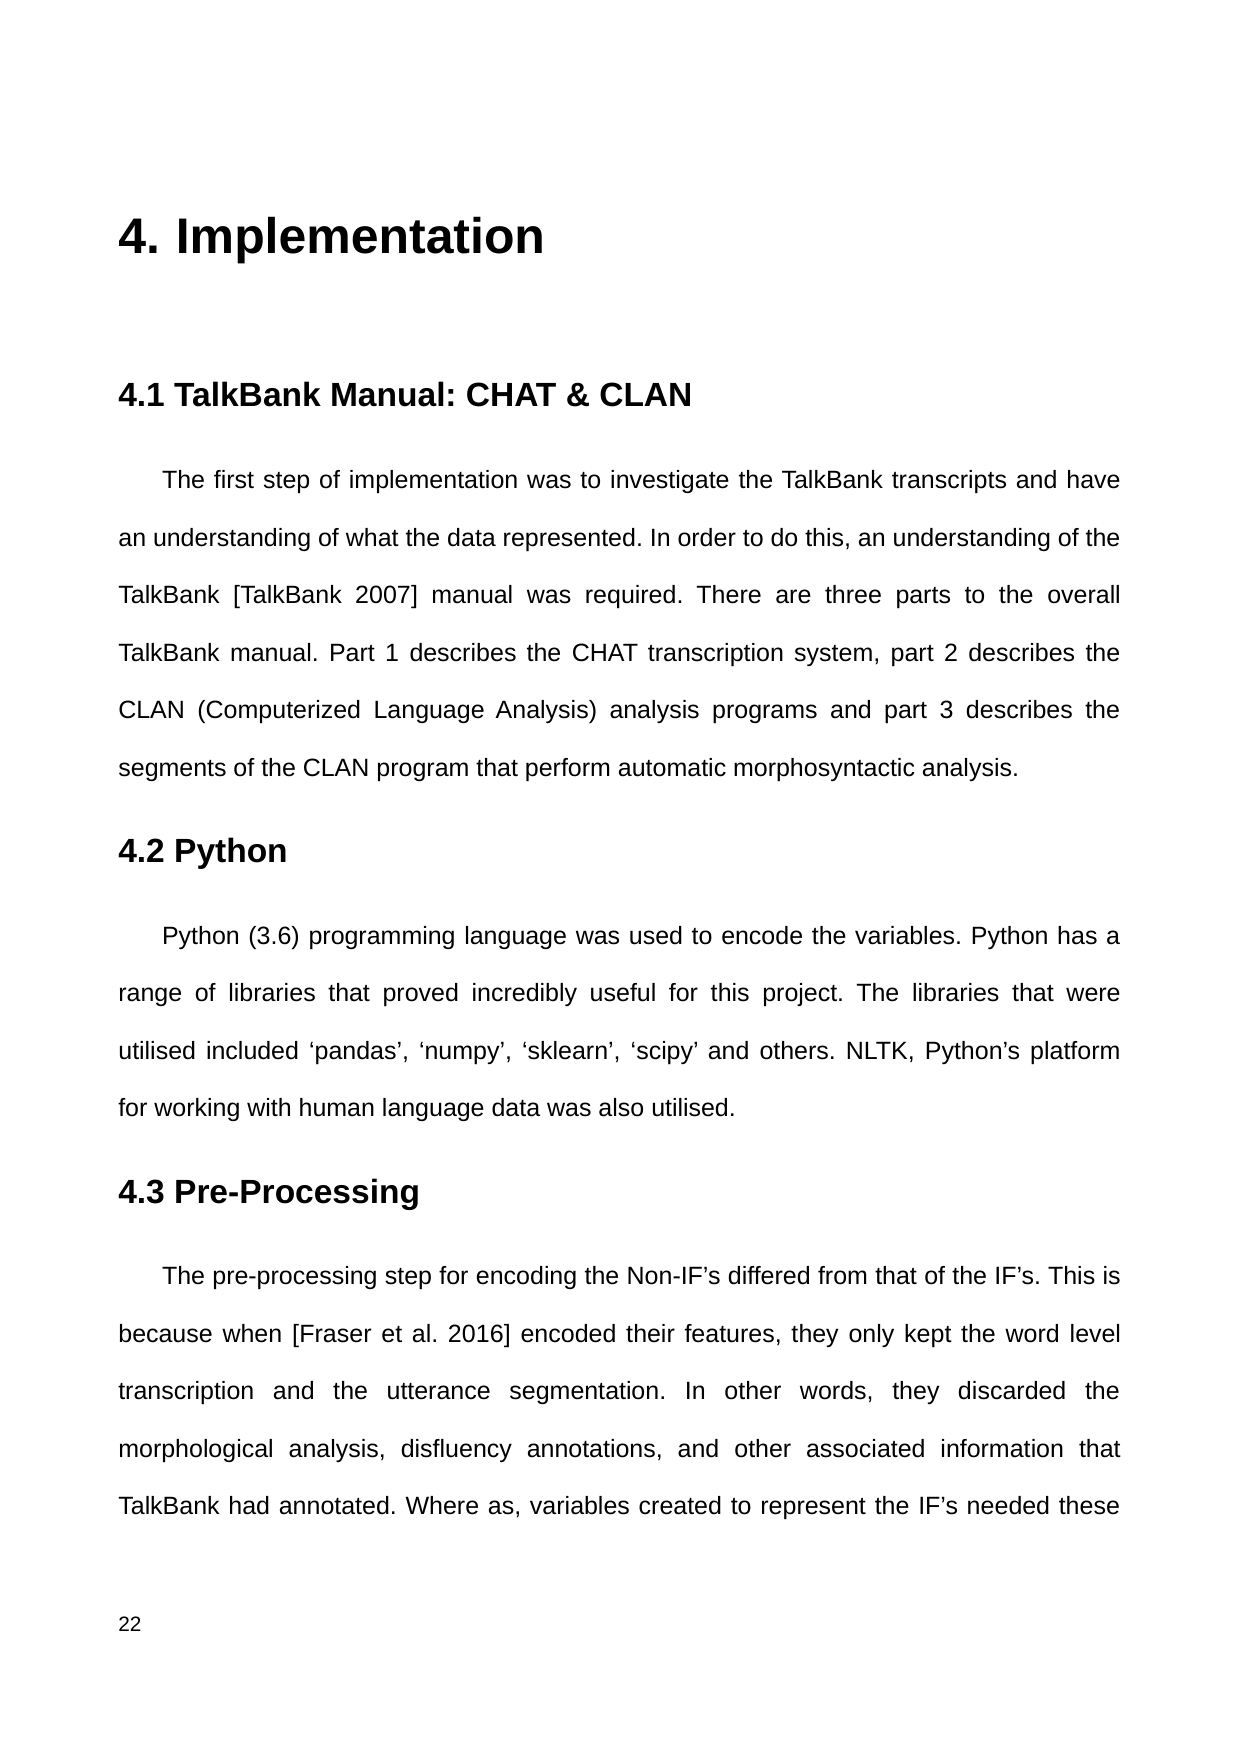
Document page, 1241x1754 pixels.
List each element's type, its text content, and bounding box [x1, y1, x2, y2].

subtitle 4.3 Pre-Processing [118, 1172, 1122, 1210]
subtitle Implementation [118, 206, 1122, 264]
text The first step of implementation was to investigate the TalkBank transcripts and have an understanding of what the data represented. In order to do this, an understanding of the TalkBank [TalkBank 2007] manual was required. There are three parts to the overall TalkBank manual. Part 1 describes the CHAT transcription system, part 2 describes the CLAN (Computerized Language Analysis) analysis programs and part 3 describes the segments of the CLAN program that perform automatic morphosyntactic analysis. [118, 465, 1122, 781]
text Python (3.6) programming language was used to encode the variables. Python has a range of libraries that proved incredibly useful for this project. The libraries that were utilised included ‘pandas’, ‘numpy’, ‘sklearn’, ‘scipy’ and others. NLTK, Python’s platform for working with human language data was also utilised. [118, 921, 1122, 1122]
subtitle 4.2 Python [118, 831, 1122, 869]
subtitle 4.1 TalkBank Manual: CHAT & CLAN [118, 375, 1122, 414]
text The pre-processing step for encoding the Non-IF’s differed from that of the IF’s. This is because when [Fraser et al. 2016] encoded their features, they only kept the word level transcription and the utterance segmentation. In other words, they discarded the morphological analysis, disfluency annotations, and other associated information that TalkBank had annotated. Where as, variables created to represent the IF’s needed these [118, 1261, 1122, 1520]
